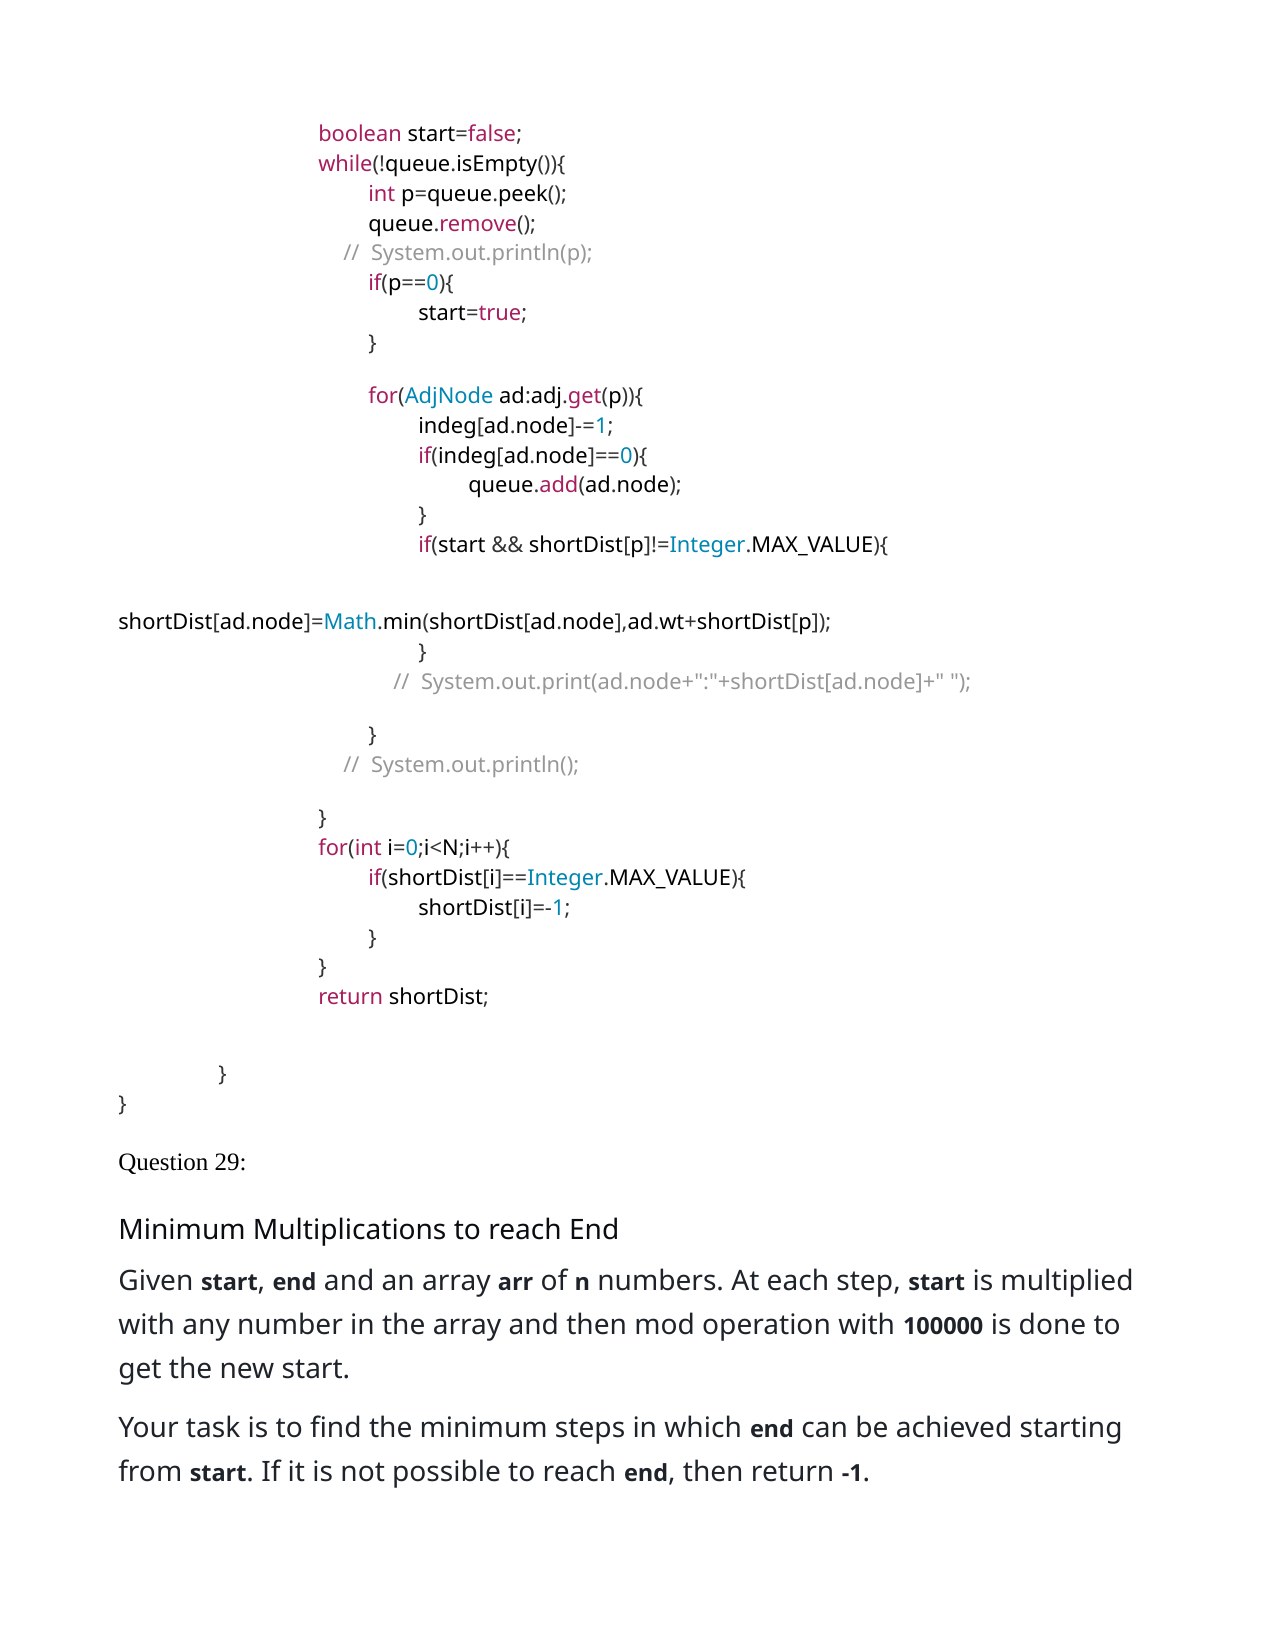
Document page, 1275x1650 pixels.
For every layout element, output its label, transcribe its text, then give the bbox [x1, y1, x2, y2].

text return shortDist; [118, 981, 1157, 1011]
text Question 29: [118, 1147, 1157, 1176]
text // System.out.println(p); [118, 237, 1157, 267]
text boolean start=false; [118, 118, 1157, 148]
text } [118, 636, 1157, 666]
text for(int i=0;i<N;i++){ [118, 832, 1157, 862]
text } [118, 1058, 1157, 1088]
text start=true; [118, 297, 1157, 327]
text queue.add(ad.node); [118, 469, 1157, 499]
text } [118, 802, 1157, 832]
text } [118, 327, 1157, 356]
text } [118, 719, 1157, 749]
text indeg[ad.node]-=1; [118, 410, 1157, 440]
text if(p==0){ [118, 267, 1157, 297]
text } [118, 499, 1157, 529]
text } [118, 1088, 1157, 1118]
text // System.out.println(); [118, 749, 1157, 779]
text } [118, 922, 1157, 951]
text if(start && shortDist[p]!=Integer.MAX_VALUE){ [118, 529, 1157, 559]
text shortDist[i]=-1; [118, 892, 1157, 922]
text if(indeg[ad.node]==0){ [118, 440, 1157, 469]
text queue.remove(); [118, 207, 1157, 237]
text int p=queue.peek(); [118, 178, 1157, 207]
text while(!queue.isEmpty()){ [118, 148, 1157, 178]
text Your task is to find the minimum steps in which end can be achieved starting from start. If it is not possible to reach end, then return -1. [118, 1407, 1157, 1489]
text // System.out.print(ad.node+":"+shortDist[ad.node]+" "); [118, 666, 1157, 696]
text Given start, end and an array arr of n numbers. At each step, start is multiplied with any number in the array and then mod operation with 100000 is done to get the new start. [118, 1260, 1157, 1387]
text shortDist[ad.node]=Math.min(shortDist[ad.node],ad.wt+shortDist[p]); [118, 582, 1157, 636]
text } [118, 951, 1157, 981]
text if(shortDist[i]==Integer.MAX_VALUE){ [118, 862, 1157, 892]
subtitle Minimum Multiplications to reach End [118, 1209, 1157, 1248]
text for(AdjNode ad:adj.get(p)){ [118, 380, 1157, 410]
